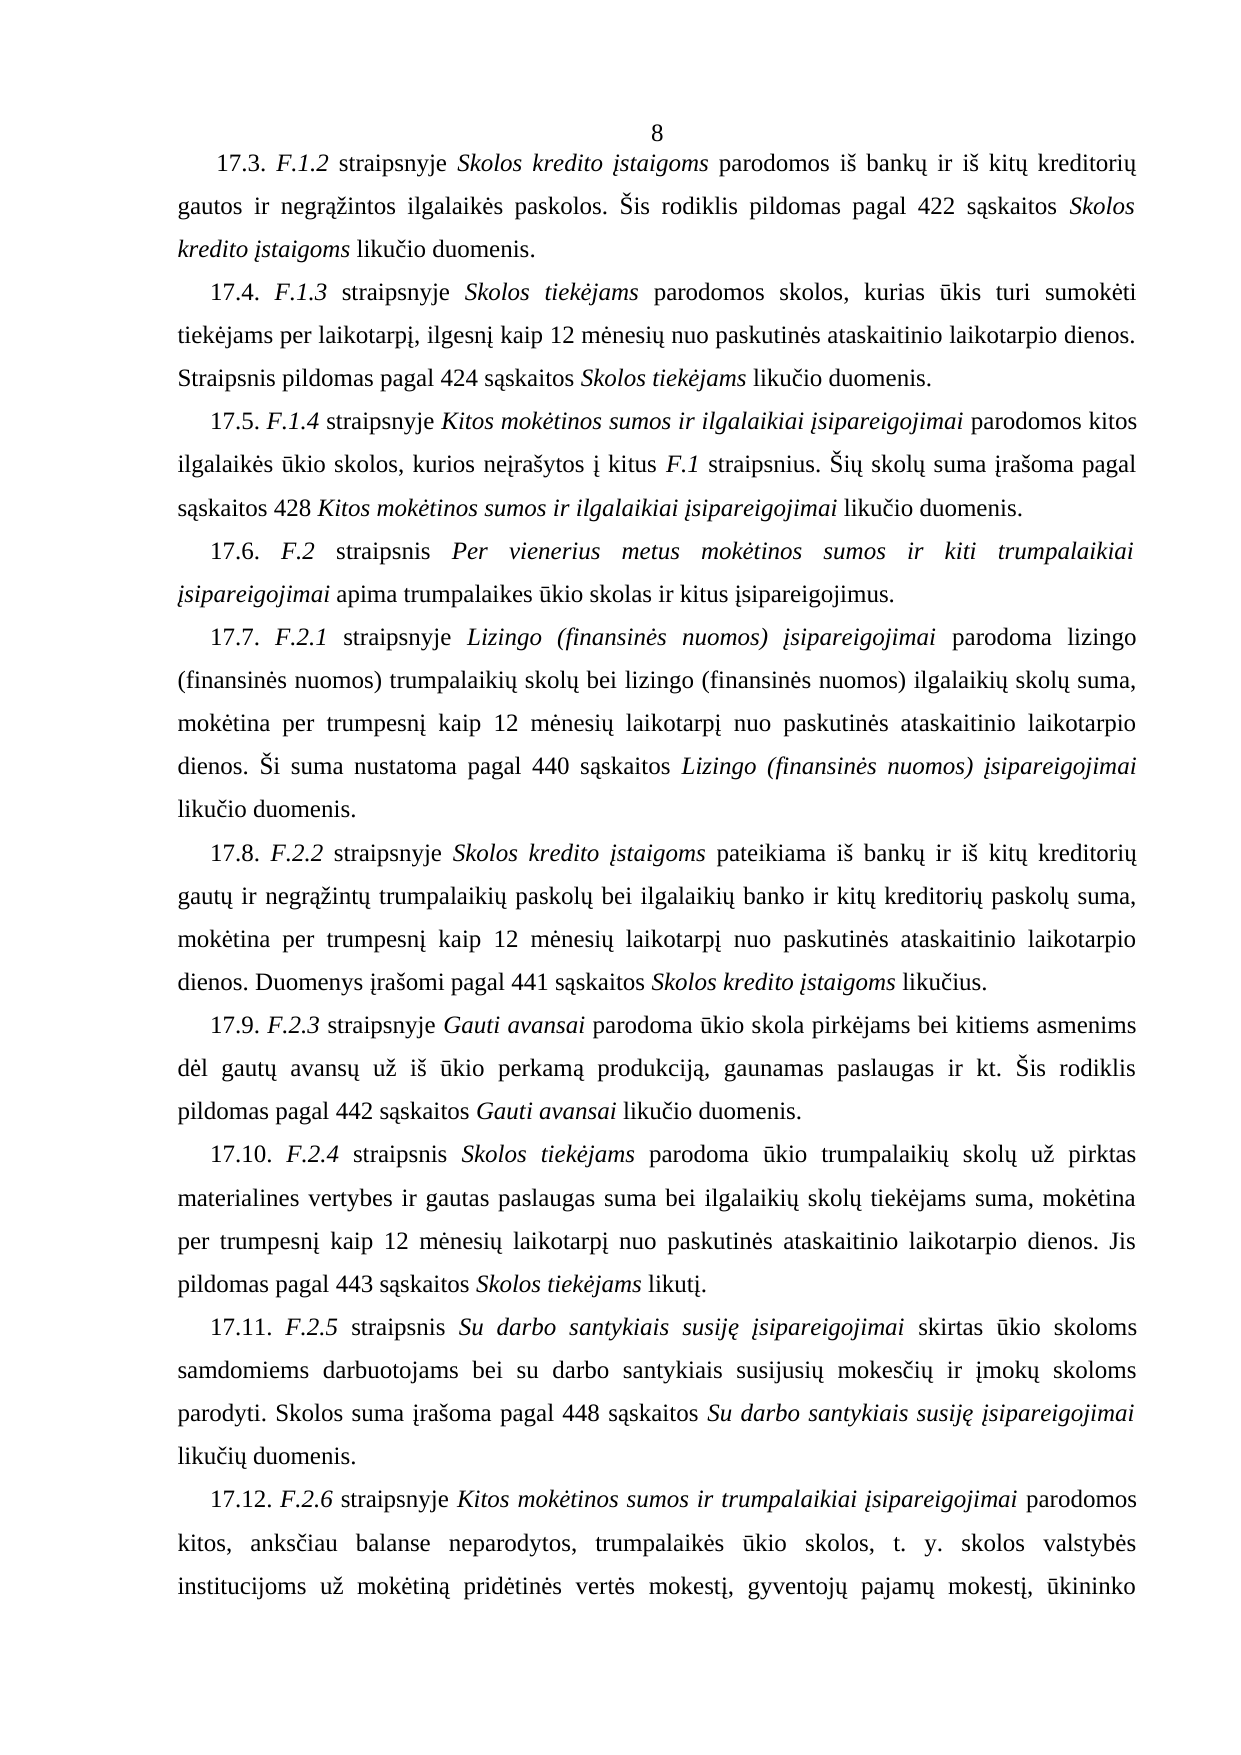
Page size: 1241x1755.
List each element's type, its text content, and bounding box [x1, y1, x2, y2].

text 17.6. F.2 straipsnis Per vienerius metus mokėtinos sumos ir kiti trumpalaikiai įsipareigojimai apima trumpalaikes ūkio skolas ir kitus įsipareigojimus. [177, 536, 1137, 608]
text 17.10. F.2.4 straipsnis Skolos tiekėjams parodoma ūkio trumpalaikių skolų už pirktas materialines vertybes ir gautas paslaugas suma bei ilgalaikių skolų tiekėjams suma, mokėtina per trumpesnį kaip 12 mėnesių laikotarpį nuo paskutinės ataskaitinio laikotarpio dienos. Jis pildomas pagal 443 sąskaitos Skolos tiekėjams likutį. [177, 1139, 1137, 1298]
text 17.8. F.2.2 straipsnyje Skolos kredito įstaigoms pateikiama iš bankų ir iš kitų kreditorių gautų ir negrąžintų trumpalaikių paskolų bei ilgalaikių banko ir kitų kreditorių paskolų suma, mokėtina per trumpesnį kaip 12 mėnesių laikotarpį nuo paskutinės ataskaitinio laikotarpio dienos. Duomenys įrašomi pagal 441 sąskaitos Skolos kredito įstaigoms likučius. [177, 838, 1137, 996]
text 17.12. F.2.6 straipsnyje Kitos mokėtinos sumos ir trumpalaikiai įsipareigojimai parodomos kitos, anksčiau balanse neparodytos, trumpalaikės ūkio skolos, t. y. skolos valstybės institucijoms už mokėtiną pridėtinės vertės mokestį, gyventojų pajamų mokestį, ūkininko [177, 1484, 1137, 1599]
text 17.4. F.1.3 straipsnyje Skolos tiekėjams parodomos skolos, kurias ūkis turi sumokėti tiekėjams per laikotarpį, ilgesnį kaip 12 mėnesių nuo paskutinės ataskaitinio laikotarpio dienos. Straipsnis pildomas pagal 424 sąskaitos Skolos tiekėjams likučio duomenis. [177, 277, 1137, 392]
text 17.3. F.1.2 straipsnyje Skolos kredito įstaigoms parodomos iš bankų ir iš kitų kreditorių gautos ir negrąžintos ilgalaikės paskolos. Šis rodiklis pildomas pagal 422 sąskaitos Skolos kredito įstaigoms likučio duomenis. [177, 148, 1137, 263]
text 17.9. F.2.3 straipsnyje Gauti avansai parodoma ūkio skola pirkėjams bei kitiems asmenims dėl gautų avansų už iš ūkio perkamą produkciją, gaunamas paslaugas ir kt. Šis rodiklis pildomas pagal 442 sąskaitos Gauti avansai likučio duomenis. [177, 1010, 1137, 1125]
text 17.7. F.2.1 straipsnyje Lizingo (finansinės nuomos) įsipareigojimai parodoma lizingo (finansinės nuomos) trumpalaikių skolų bei lizingo (finansinės nuomos) ilgalaikių skolų suma, mokėtina per trumpesnį kaip 12 mėnesių laikotarpį nuo paskutinės ataskaitinio laikotarpio dienos. Ši suma nustatoma pagal 440 sąskaitos Lizingo (finansinės nuomos) įsipareigojimai likučio duomenis. [177, 622, 1137, 823]
text 17.5. F.1.4 straipsnyje Kitos mokėtinos sumos ir ilgalaikiai įsipareigojimai parodomos kitos ilgalaikės ūkio skolos, kurios neįrašytos į kitus F.1 straipsnius. Šių skolų suma įrašoma pagal sąskaitos 428 Kitos mokėtinos sumos ir ilgalaikiai įsipareigojimai likučio duomenis. [177, 406, 1137, 521]
text 17.11. F.2.5 straipsnis Su darbo santykiais susiję įsipareigojimai skirtas ūkio skoloms samdomiems darbuotojams bei su darbo santykiais susijusių mokesčių ir įmokų skoloms parodyti. Skolos suma įrašoma pagal 448 sąskaitos Su darbo santykiais susiję įsipareigojimai likučių duomenis. [177, 1312, 1137, 1470]
